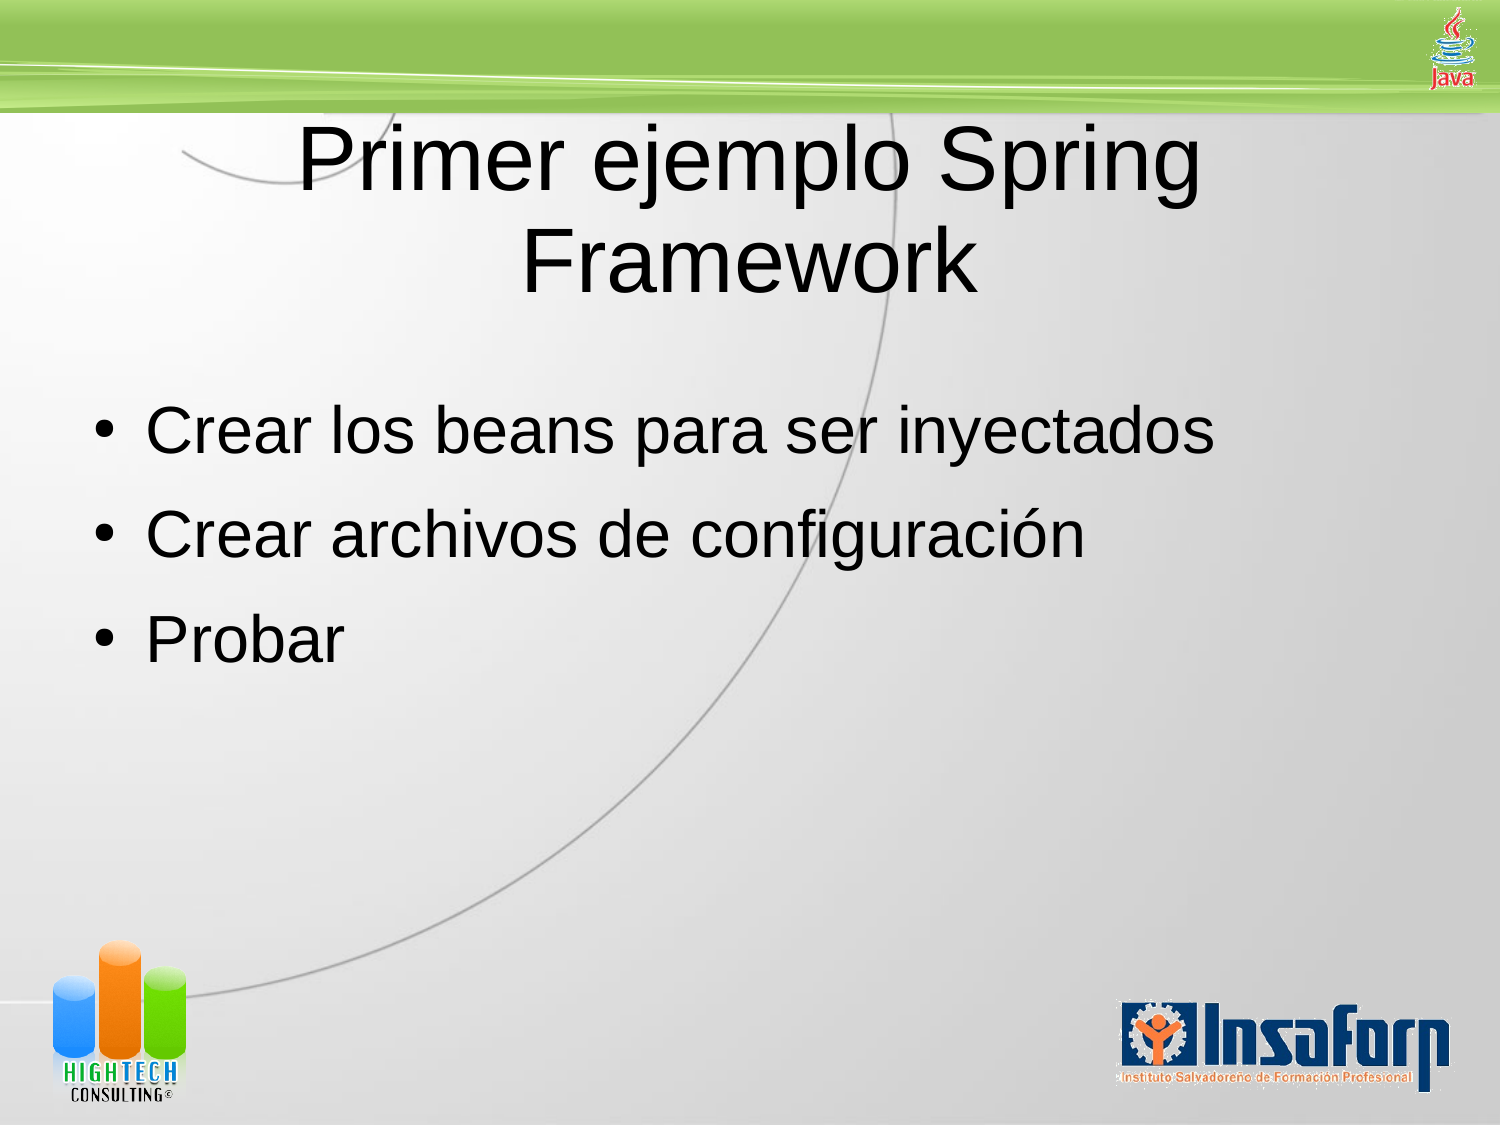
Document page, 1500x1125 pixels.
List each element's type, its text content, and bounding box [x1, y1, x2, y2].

picture [0, 0, 1500, 1125]
title Primer ejemplo Spring Framework [75, 107, 1425, 313]
list Crear los beans para ser inyectados Crear archivos de configuración Probar [75, 393, 1425, 928]
